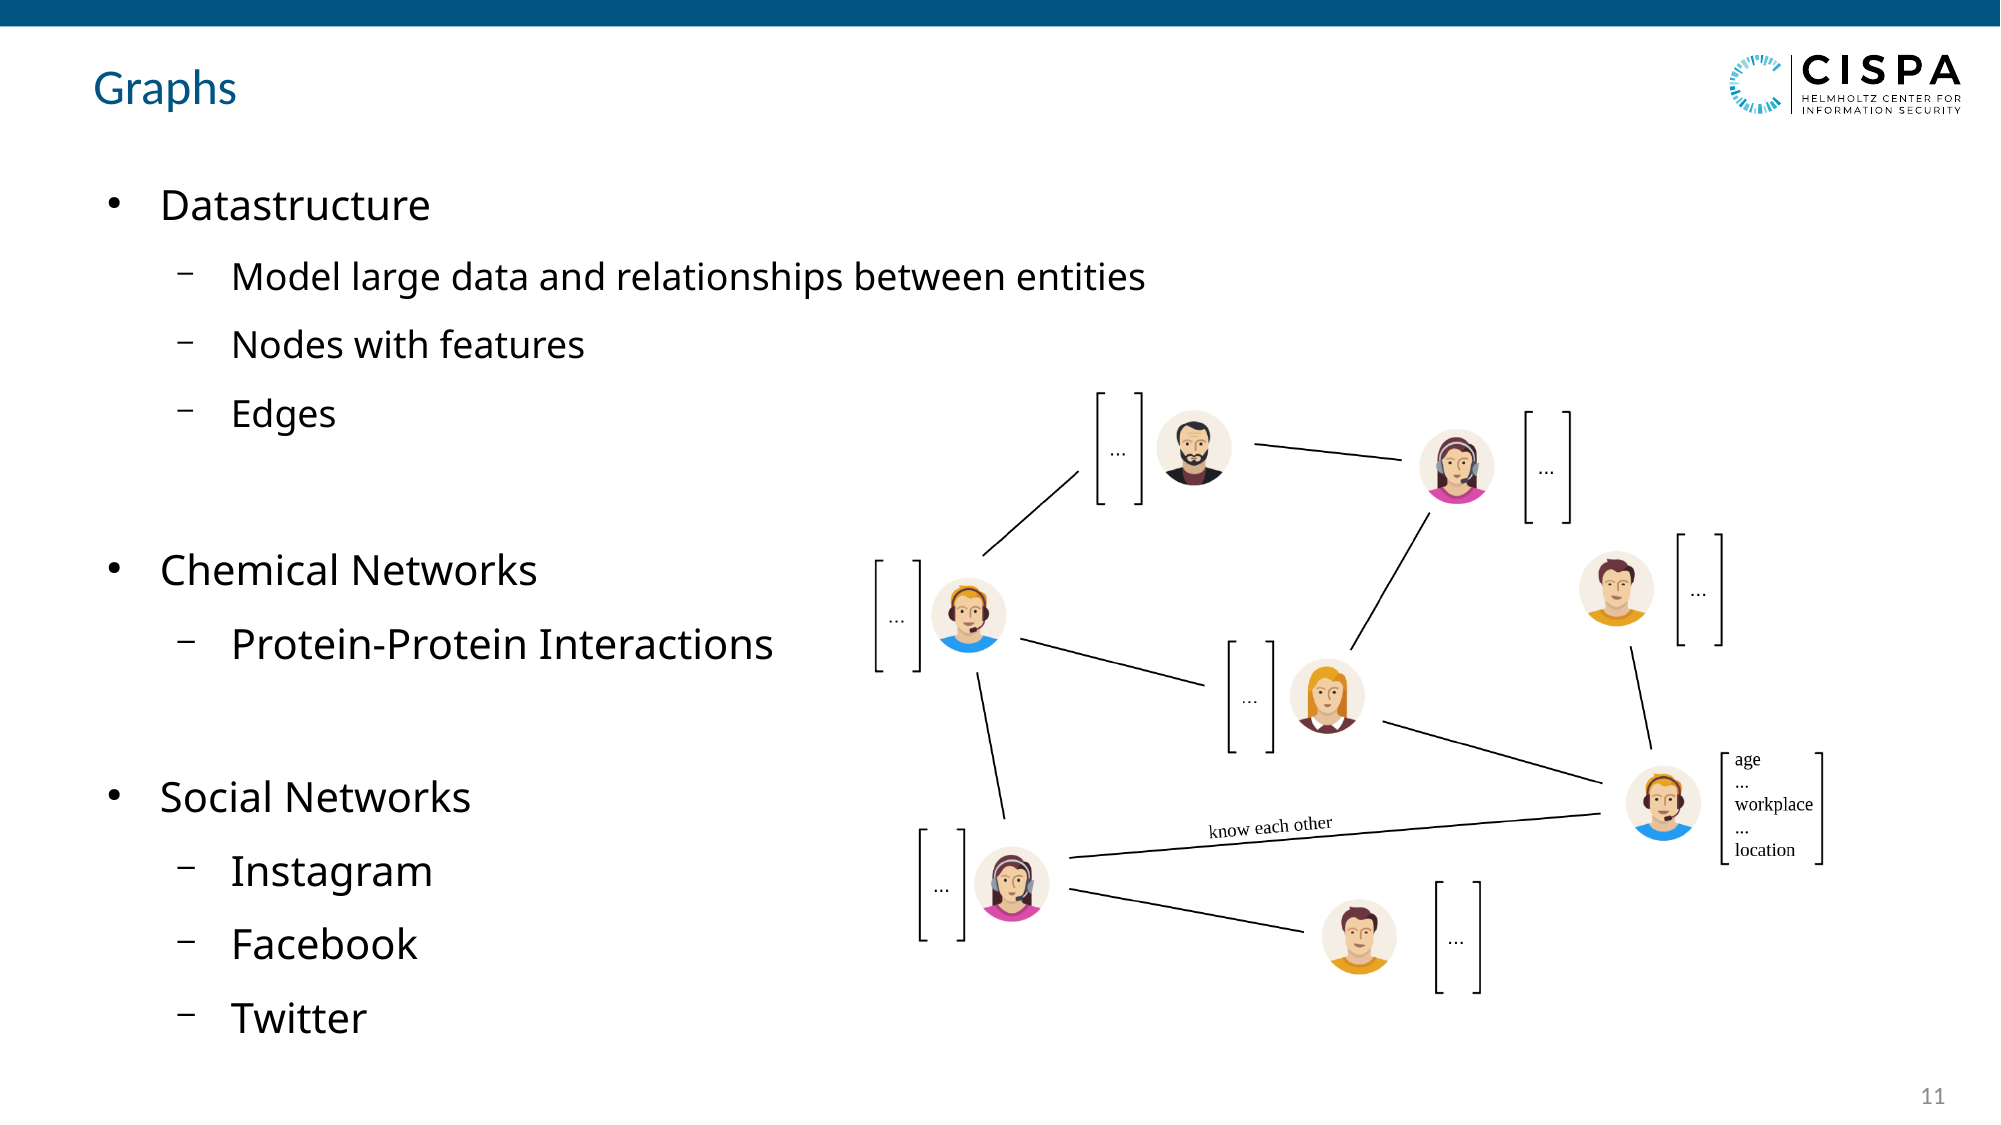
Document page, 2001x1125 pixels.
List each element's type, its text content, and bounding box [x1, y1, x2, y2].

slide_number [1870, 1065, 1961, 1125]
title Graphs [78, 38, 1699, 131]
list Datastructure Model large data and relationships between entities Nodes with features Edges Chemical Networks Protein-Protein Interactions Social Networks Instagram Facebook Twitter [78, 173, 1922, 1027]
